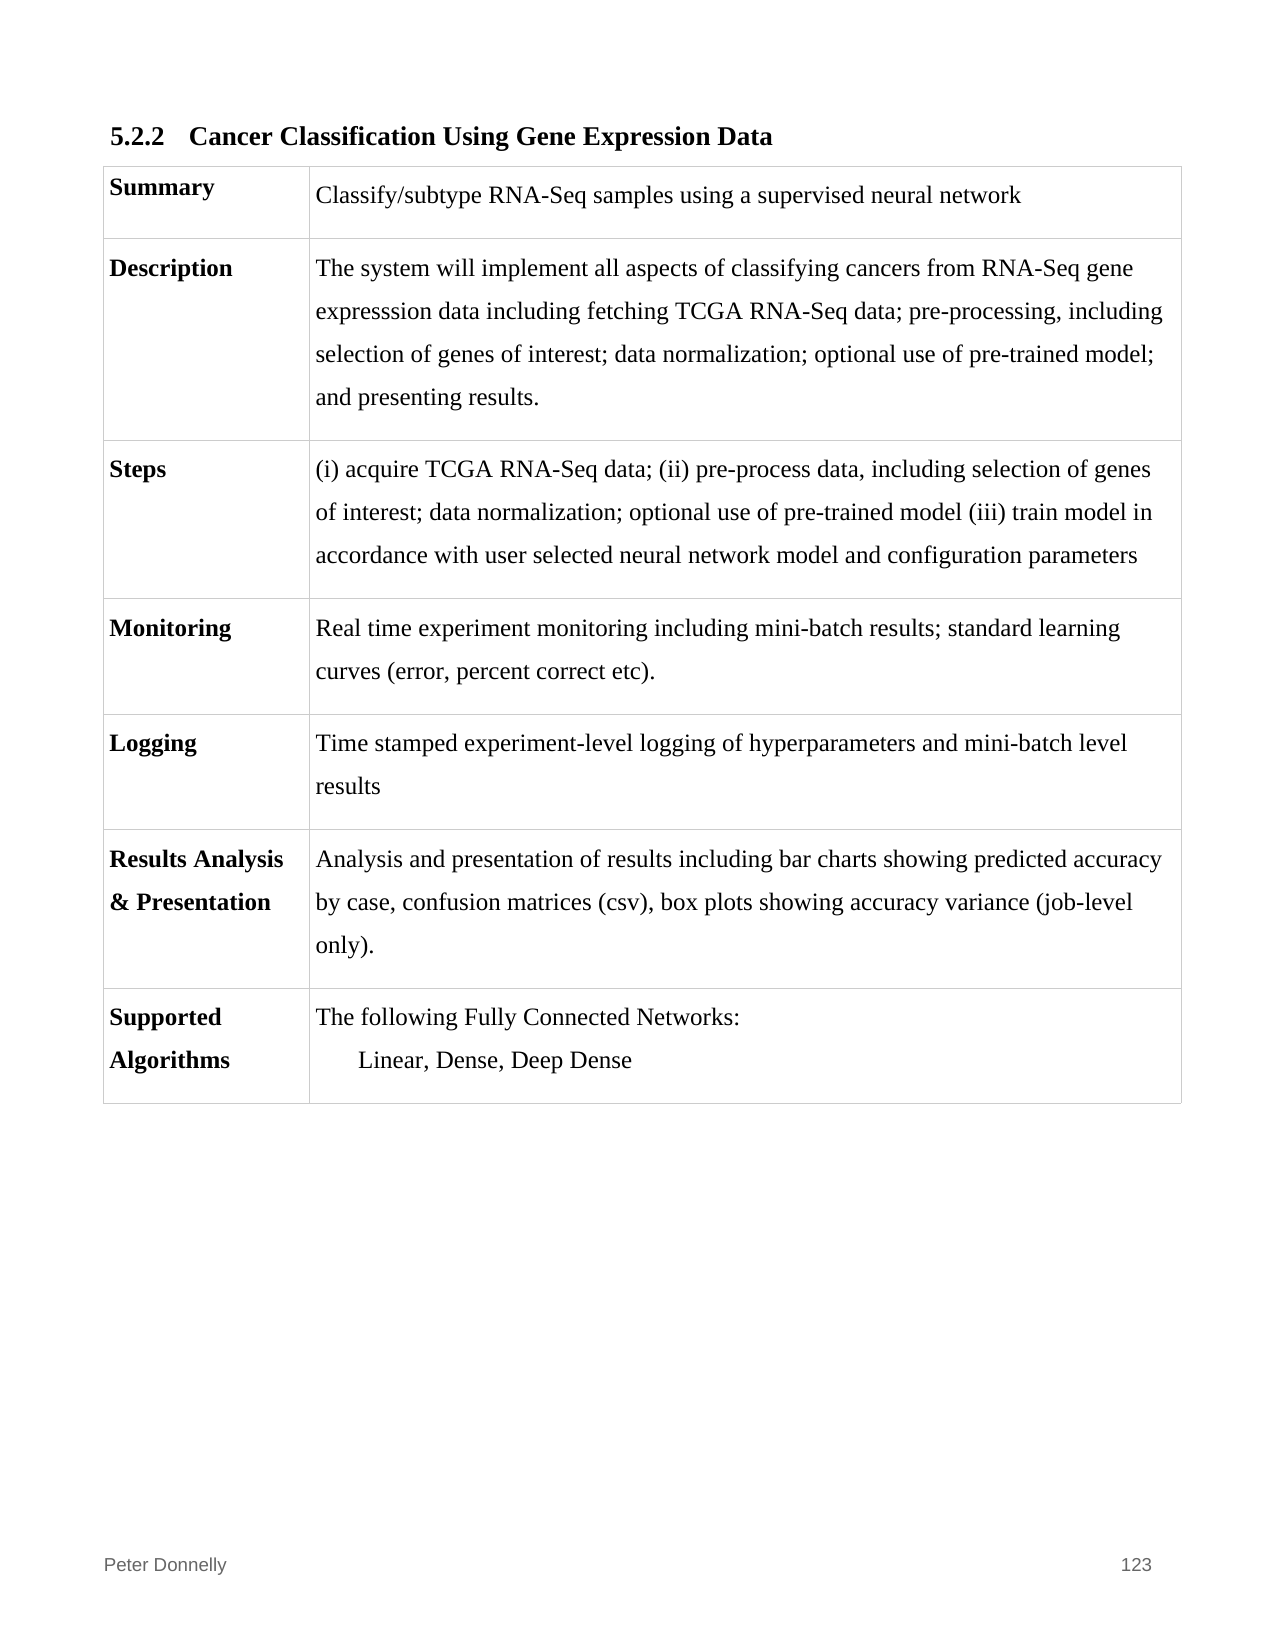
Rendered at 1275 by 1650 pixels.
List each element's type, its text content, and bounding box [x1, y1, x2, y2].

table_cell The following Fully Connected Networks: Linear, Dense, Deep Dense [310, 989, 1181, 1103]
table_cell Steps [104, 441, 309, 598]
table_header Summary [104, 167, 309, 238]
table_header Classify/subtype RNA-Seq samples using a supervised neural network [310, 167, 1181, 238]
table_cell Real time experiment monitoring including mini-batch results; standard learning curves (error, percent correct etc). [310, 599, 1181, 714]
table_cell Description [104, 239, 309, 440]
table_cell The system will implement all aspects of classifying cancers from RNA-Seq gene expresssion data including fetching TCGA RNA-Seq data; pre-processing, including selection of genes of interest; data normalization; optional use of pre-trained model; and presenting results. [310, 239, 1181, 440]
table_cell Analysis and presentation of results including bar charts showing predicted accuracy by case, confusion matrices (csv), box plots showing accuracy variance (job-level only). [310, 830, 1181, 988]
table_cell (i) acquire TCGA RNA-Seq data; (ii) pre-process data, including selection of genes of interest; data normalization; optional use of pre-trained model (iii) train model in accordance with user selected neural network model and configuration parameters [310, 441, 1181, 598]
table_cell Supported Algorithms [104, 989, 309, 1103]
subtitle Cancer Classification Using Gene Expression Data [103, 120, 1181, 151]
table_cell Time stamped experiment-level logging of hyperparameters and mini-batch level results [310, 715, 1181, 829]
table_cell Results Analysis & Presentation [104, 830, 309, 988]
table_cell Logging [104, 715, 309, 829]
table_cell Monitoring [104, 599, 309, 714]
